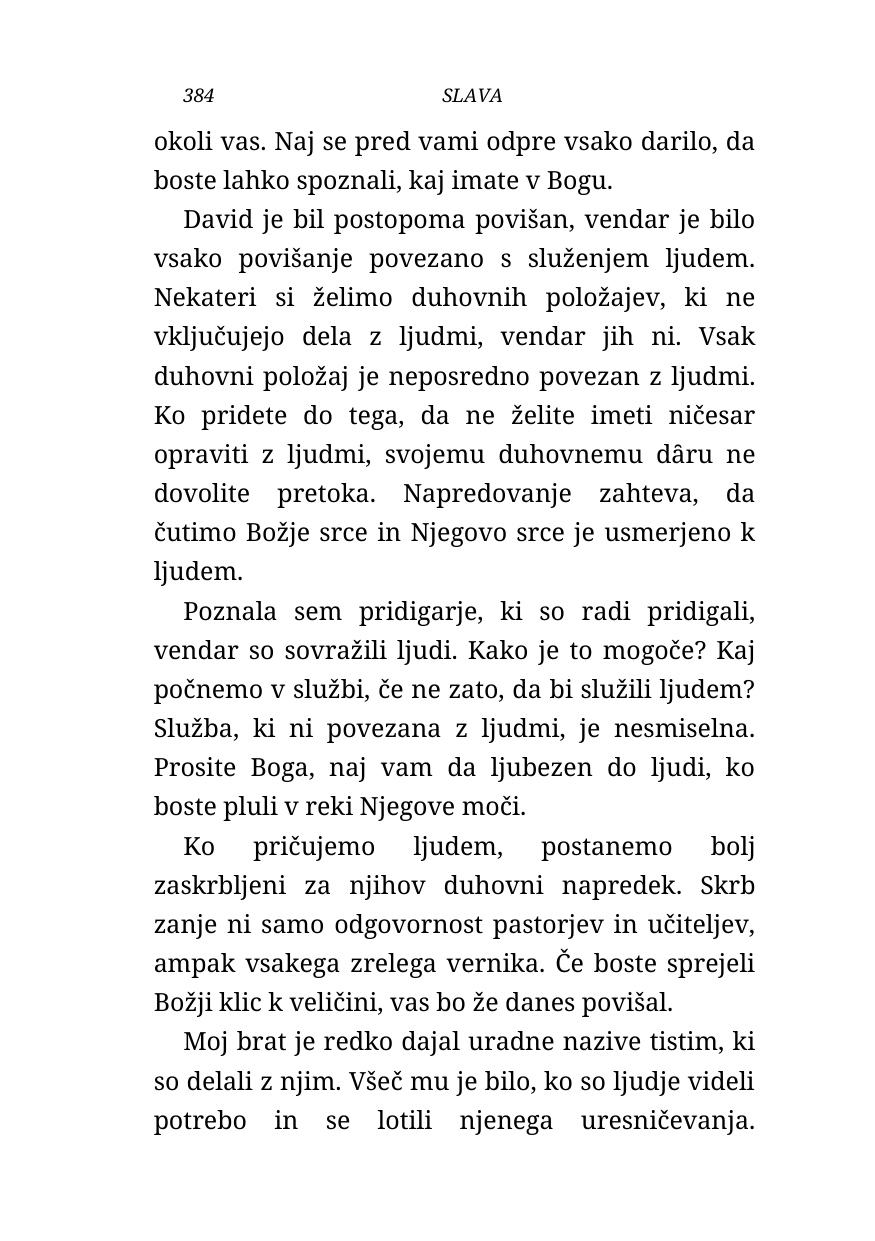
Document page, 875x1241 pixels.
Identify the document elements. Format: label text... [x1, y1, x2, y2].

text David je bil postopoma povišan, vendar je bilo vsako povišanje povezano s služenjem ljudem. Nekateri si želimo duhovnih položajev, ki ne vključujejo dela z ljudmi, vendar jih ni. Vsak duhovni položaj je neposredno povezan z ljudmi. Ko pridete do tega, da ne želite imeti ničesar opraviti z ljudmi, svojemu duhovnemu dȃru ne dovolite pretoka. Napredovanje zahteva, da čutimo Božje srce in Njegovo srce je usmerjeno k ljudem. [153, 202, 756, 588]
text Moj brat je redko dajal uradne nazive tistim, ki so delali z njim. Všeč mu je bilo, ko so ljudje videli potrebo in se lotili njenega uresničevanja. [153, 1024, 756, 1136]
text Ko pričujemo ljudem, postanemo bolj zaskrbljeni za njihov duhovni napredek. Skrb zanje ni samo odgovornost pastorjev in učiteljev, ampak vsakega zrelega vernika. Če boste sprejeli Božji klic k veličini, vas bo že danes povišal. [153, 828, 756, 1019]
text Poznala sem pridigarje, ki so radi pridigali, vendar so sovražili ljudi. Kako je to mogoče? Kaj počnemo v službi, če ne zato, da bi služili ljudem? Služba, ki ni povezana z ljudmi, je nesmiselna. Prosite Boga, naj vam da ljubezen do ljudi, ko boste pluli v reki Njegove moči. [153, 593, 756, 823]
text okoli vas. Naj se pred vami odpre vsako darilo, da boste lahko spoznali, kaj imate v Bogu. [153, 123, 756, 196]
